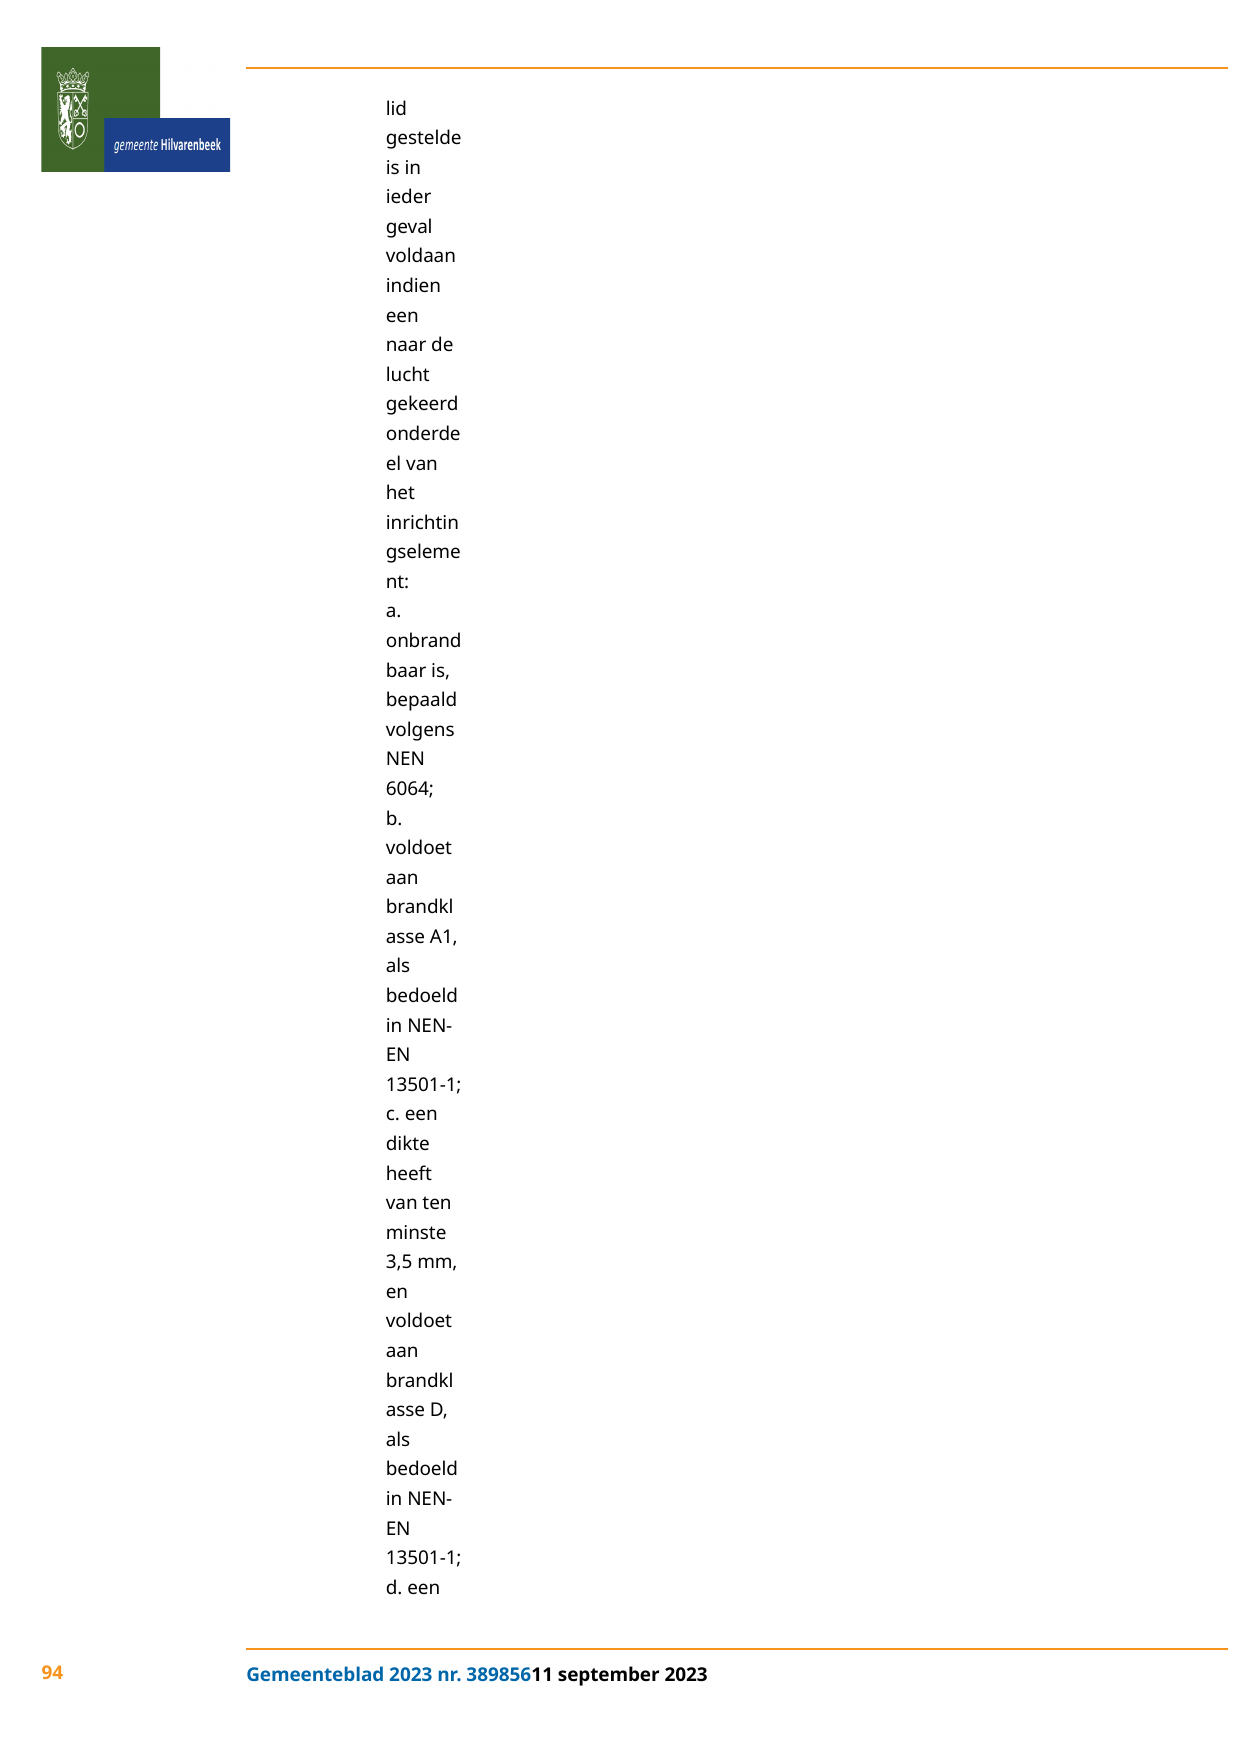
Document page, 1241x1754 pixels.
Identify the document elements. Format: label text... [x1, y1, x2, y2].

table_cell [739, 95, 945, 1600]
table_cell [1083, 95, 1152, 1600]
table_cell [670, 95, 739, 1600]
picture [41, 47, 231, 172]
table_cell [601, 95, 670, 1600]
table_cell [532, 95, 601, 1600]
table_cell [248, 95, 317, 1600]
table_cell [945, 95, 1083, 1600]
table_cell [464, 95, 532, 1600]
table_cell [317, 95, 386, 1600]
table_cell lid gestelde is in ieder geval voldaan indien een naar de lucht gekeerd onderdeel van het inrichtingselement: a. onbrandbaar is, bepaald volgens NEN 6064; b. voldoet aan brandklasse A1, als bedoeld in NEN-EN 13501-1; c. een dikte heeft van ten minste 3,5 mm, en voldoet aan brandklasse D, als bedoeld in NEN-EN 13501-1; d. een [386, 95, 463, 1600]
